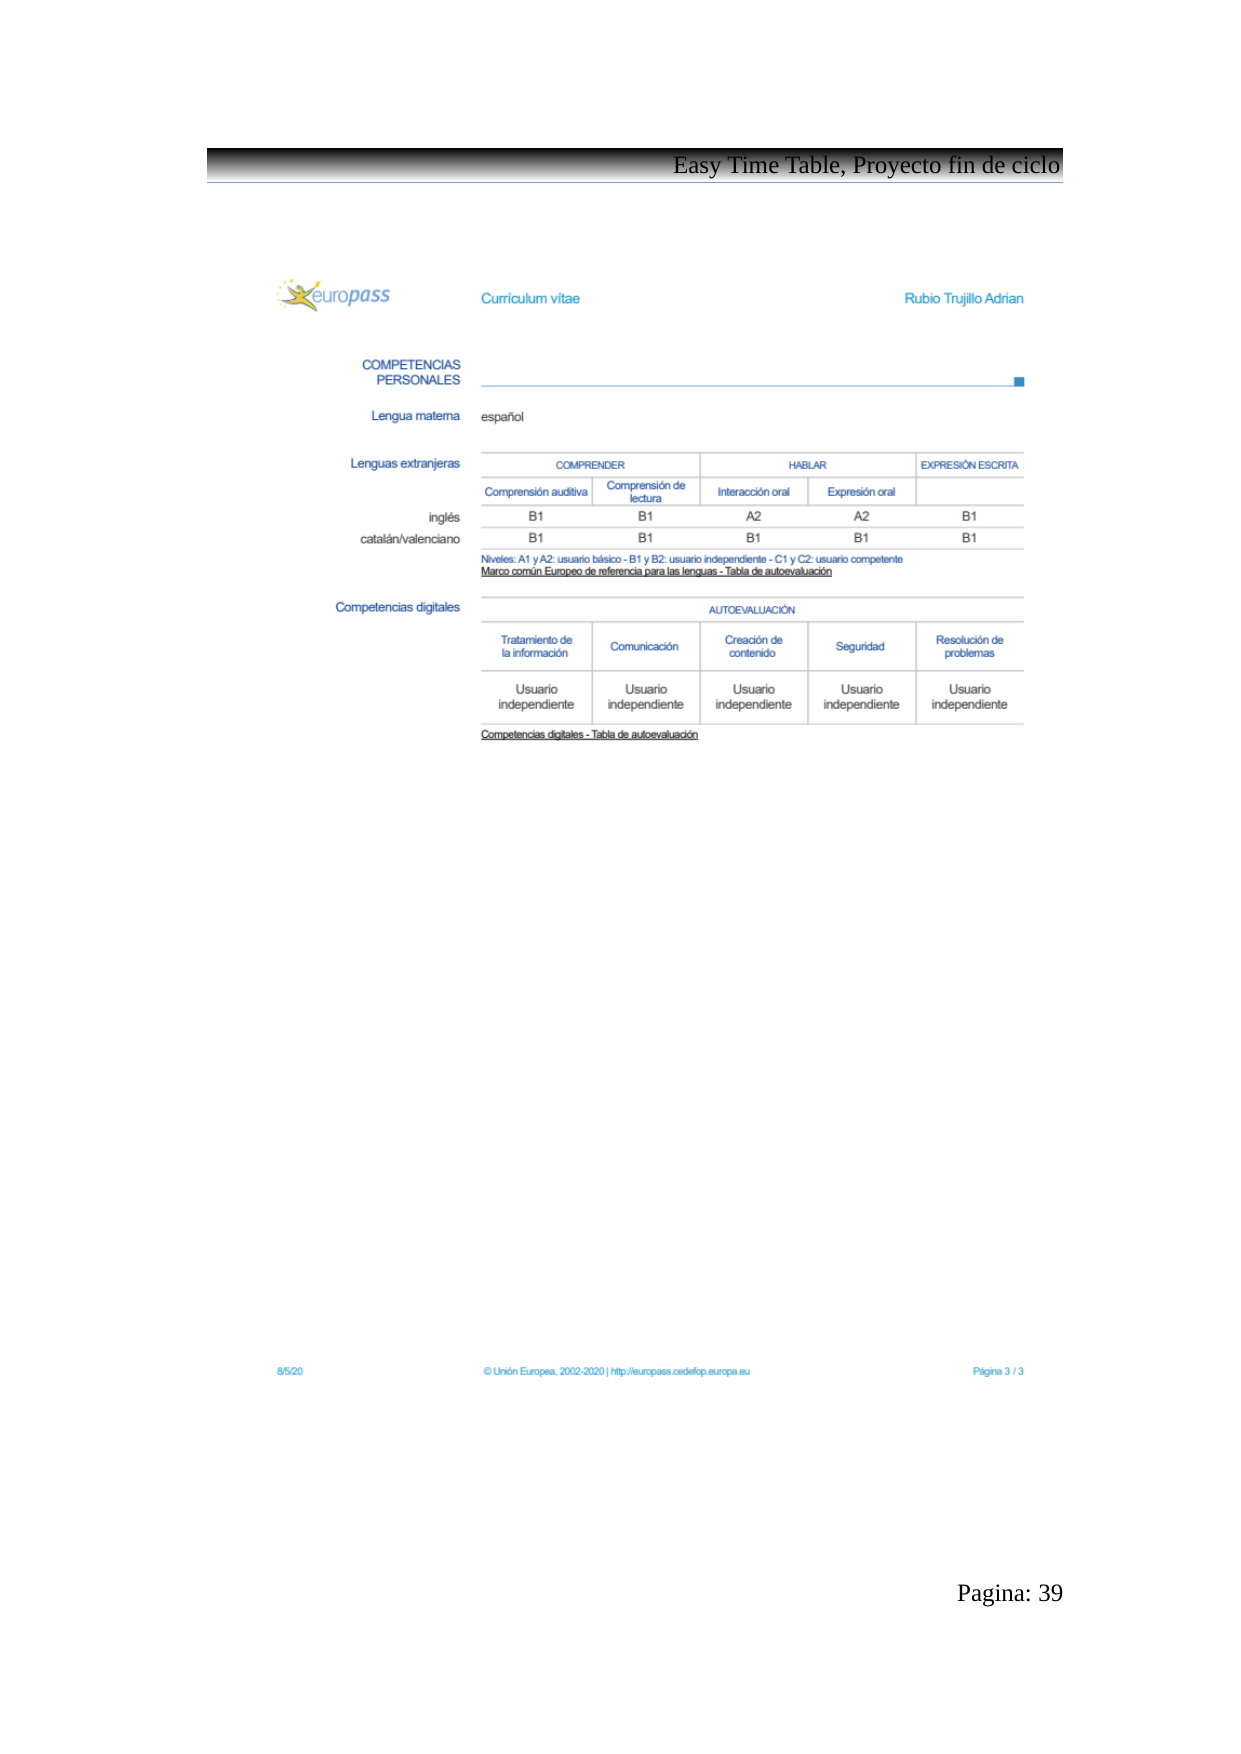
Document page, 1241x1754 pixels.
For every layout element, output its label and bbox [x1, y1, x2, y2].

picture [216, 218, 1073, 1431]
